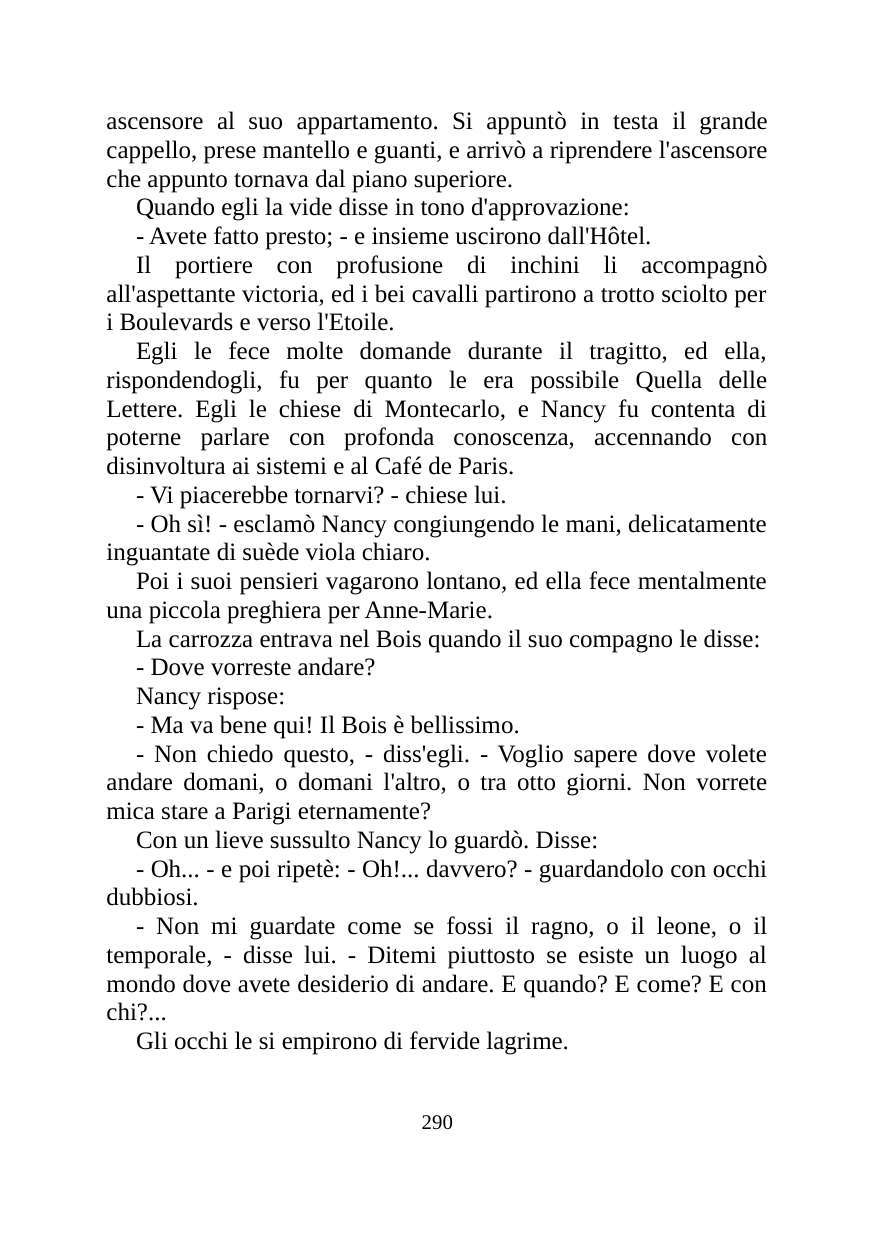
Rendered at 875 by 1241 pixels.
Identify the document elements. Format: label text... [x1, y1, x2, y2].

text Quando egli la vide disse in tono d'approvazione: [106, 192, 768, 221]
text - Oh sì! - esclamò Nancy congiungendo le mani, delicatamente inguantate di suède viola chiaro. [106, 509, 768, 566]
text - Ma va bene qui! Il Bois è bellissimo. [106, 710, 768, 739]
text - Non chiedo questo, - diss'egli. - Voglio sapere dove volete andare domani, o domani l'altro, o tra otto giorni. Non vorrete mica stare a Parigi eternamente? [106, 739, 768, 825]
text - Vi piacerebbe tornarvi? - chiese lui. [106, 480, 768, 509]
text - Oh... - e poi ripetè: - Oh!... davvero? - guardandolo con occhi dubbiosi. [106, 854, 768, 911]
text ascensore al suo appartamento. Si appuntò in testa il grande cappello, prese mantello e guanti, e arrivò a riprendere l'ascensore che appunto tornava dal piano superiore. [106, 106, 768, 192]
text - Avete fatto presto; - e insieme uscirono dall'Hôtel. [106, 221, 768, 250]
text Con un lieve sussulto Nancy lo guardò. Disse: [106, 825, 768, 854]
text Gli occhi le si empirono di fervide lagrime. [106, 1026, 768, 1055]
text Poi i suoi pensieri vagarono lontano, ed ella fece mentalmente una piccola preghiera per Anne-Marie. [106, 566, 768, 624]
text La carrozza entrava nel Bois quando il suo compagno le disse: [106, 624, 768, 652]
text - Dove vorreste andare? [106, 652, 768, 681]
text Egli le fece molte domande durante il tragitto, ed ella, rispondendogli, fu per quanto le era possibile Quella delle Lettere. Egli le chiese di Montecarlo, e Nancy fu contenta di poterne parlare con profonda conoscenza, accennando con disinvoltura ai sistemi e al Café de Paris. [106, 336, 768, 480]
text Il portiere con profusione di inchini li accompagnò all'aspettante victoria, ed i bei cavalli partirono a trotto sciolto per i Boulevards e verso l'Etoile. [106, 250, 768, 336]
text Nancy rispose: [106, 681, 768, 710]
text - Non mi guardate come se fossi il ragno, o il leone, o il temporale, - disse lui. - Ditemi piuttosto se esiste un luogo al mondo dove avete desiderio di andare. E quando? E come? E con chi?... [106, 911, 768, 1026]
